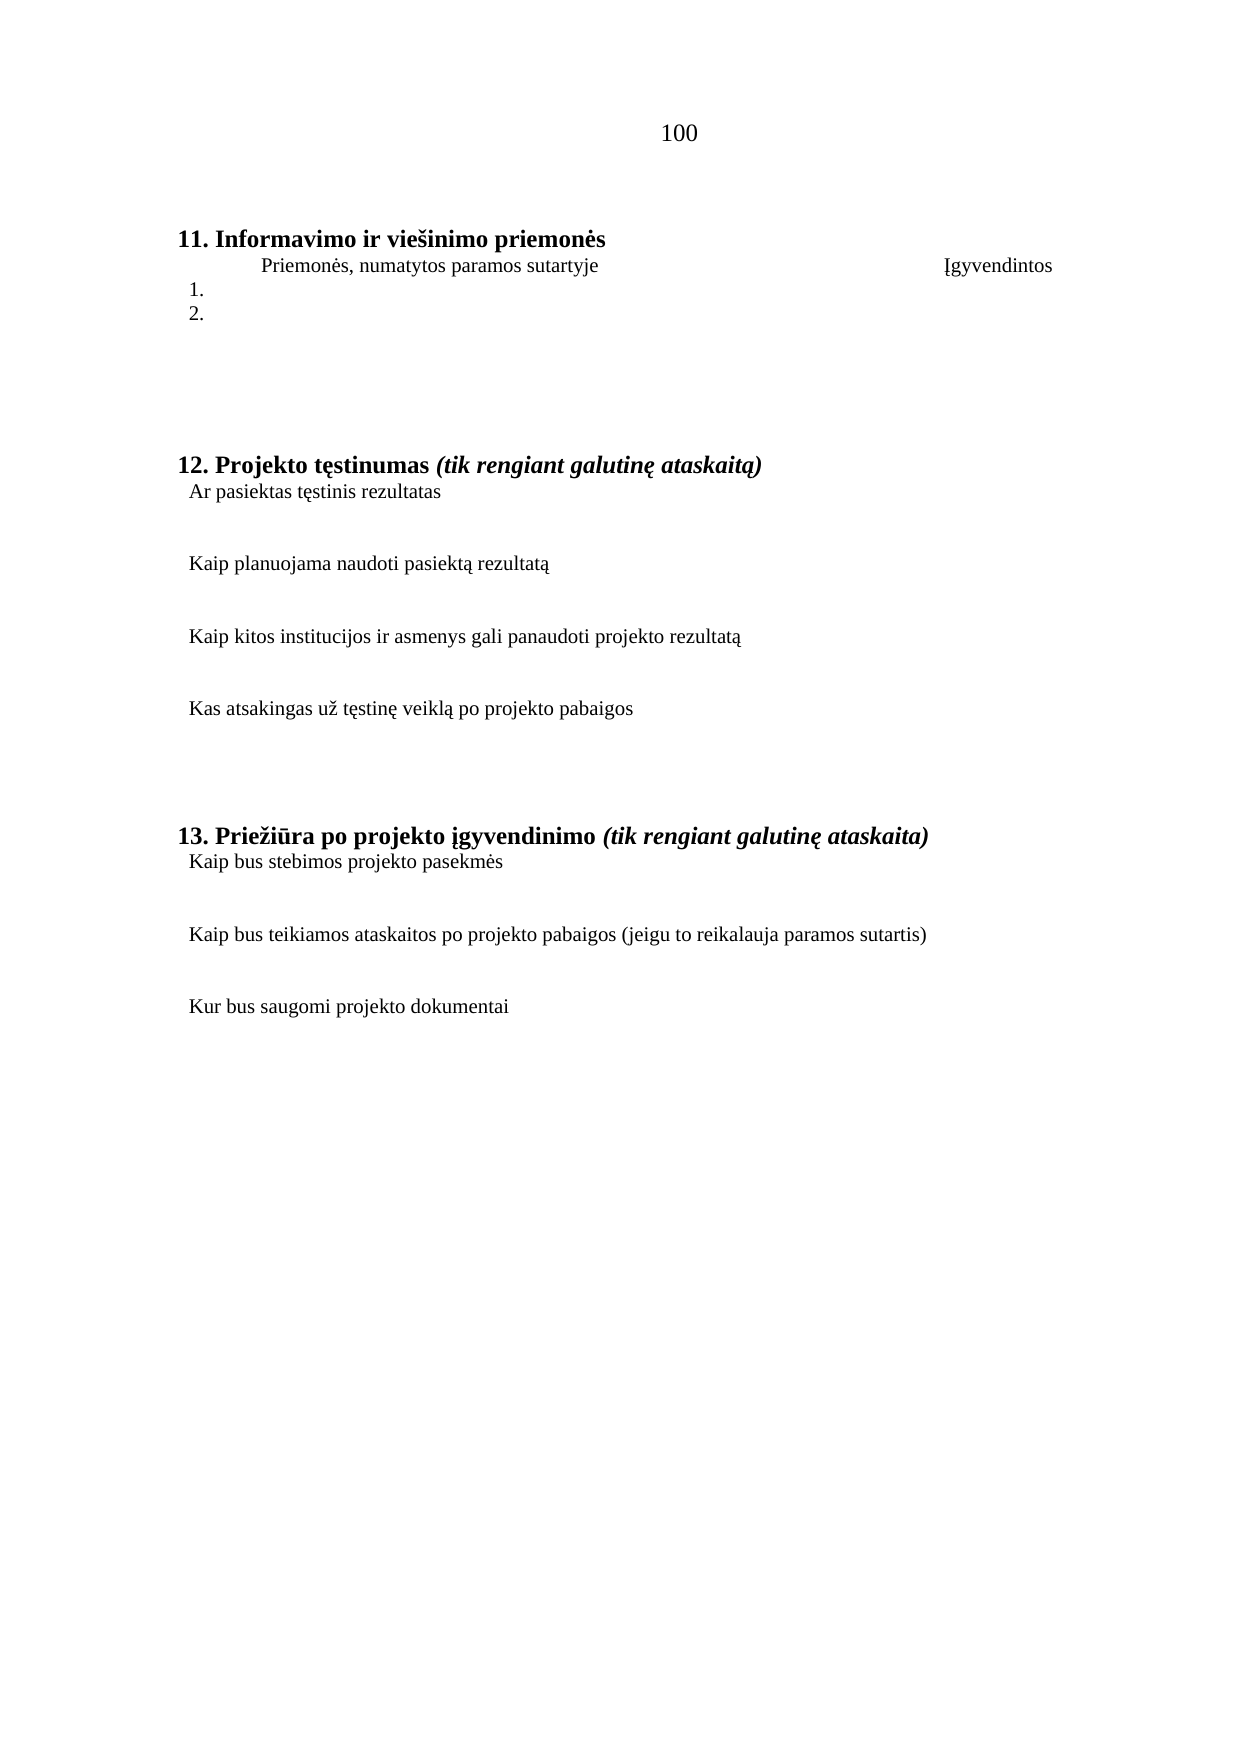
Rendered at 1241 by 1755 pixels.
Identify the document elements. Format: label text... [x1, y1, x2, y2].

table_cell [933, 350, 1181, 373]
table_cell [177, 172, 305, 196]
table_cell [177, 350, 249, 373]
table_cell [933, 325, 1181, 349]
table_header [177, 253, 249, 277]
table_cell [933, 277, 1181, 301]
table_cell [250, 301, 932, 325]
table_cell [250, 325, 932, 349]
table_header Ar pasiektas tęstinis rezultatas Kaip planuojama naudoti pasiektą rezultatą Kaip kitos institucijos ir asmenys gali panaudoti projekto rezultatą Kas atsakingas už tęstinę veiklą po projekto pabaigos [177, 479, 1181, 792]
text 12. Projekto tęstinumas (tik rengiant galutinę ataskaitą) [177, 450, 1181, 479]
table_cell [177, 148, 305, 172]
table_cell [250, 398, 932, 422]
table_cell [933, 374, 1181, 398]
table_cell [177, 398, 249, 422]
table_cell [177, 325, 249, 349]
table_cell [933, 301, 1181, 325]
table_cell 2. [177, 301, 249, 325]
table_cell [250, 350, 932, 373]
table_cell [933, 398, 1181, 422]
table_cell [250, 374, 932, 398]
table_header Įgyvendintos [933, 253, 1181, 277]
table_cell [305, 172, 611, 196]
table_cell [611, 148, 1181, 172]
text 13. Priežiūra po projekto įgyvendinimo (tik rengiant galutinę ataskaita) [177, 821, 1181, 849]
table_cell [177, 374, 249, 398]
table_cell [250, 277, 932, 301]
table_cell [305, 148, 611, 172]
table_cell [611, 172, 1181, 196]
table_header Priemonės, numatytos paramos sutartyje [250, 253, 932, 277]
table_cell 1. [177, 277, 249, 301]
table_header Kaip bus stebimos projekto pasekmės Kaip bus teikiamos ataskaitos po projekto pabaigos (jeigu to reikalauja paramos sutartis) Kur bus saugomi projekto dokumentai [177, 850, 1181, 1090]
text 11. Informavimo ir viešinimo priemonės [177, 224, 1181, 253]
